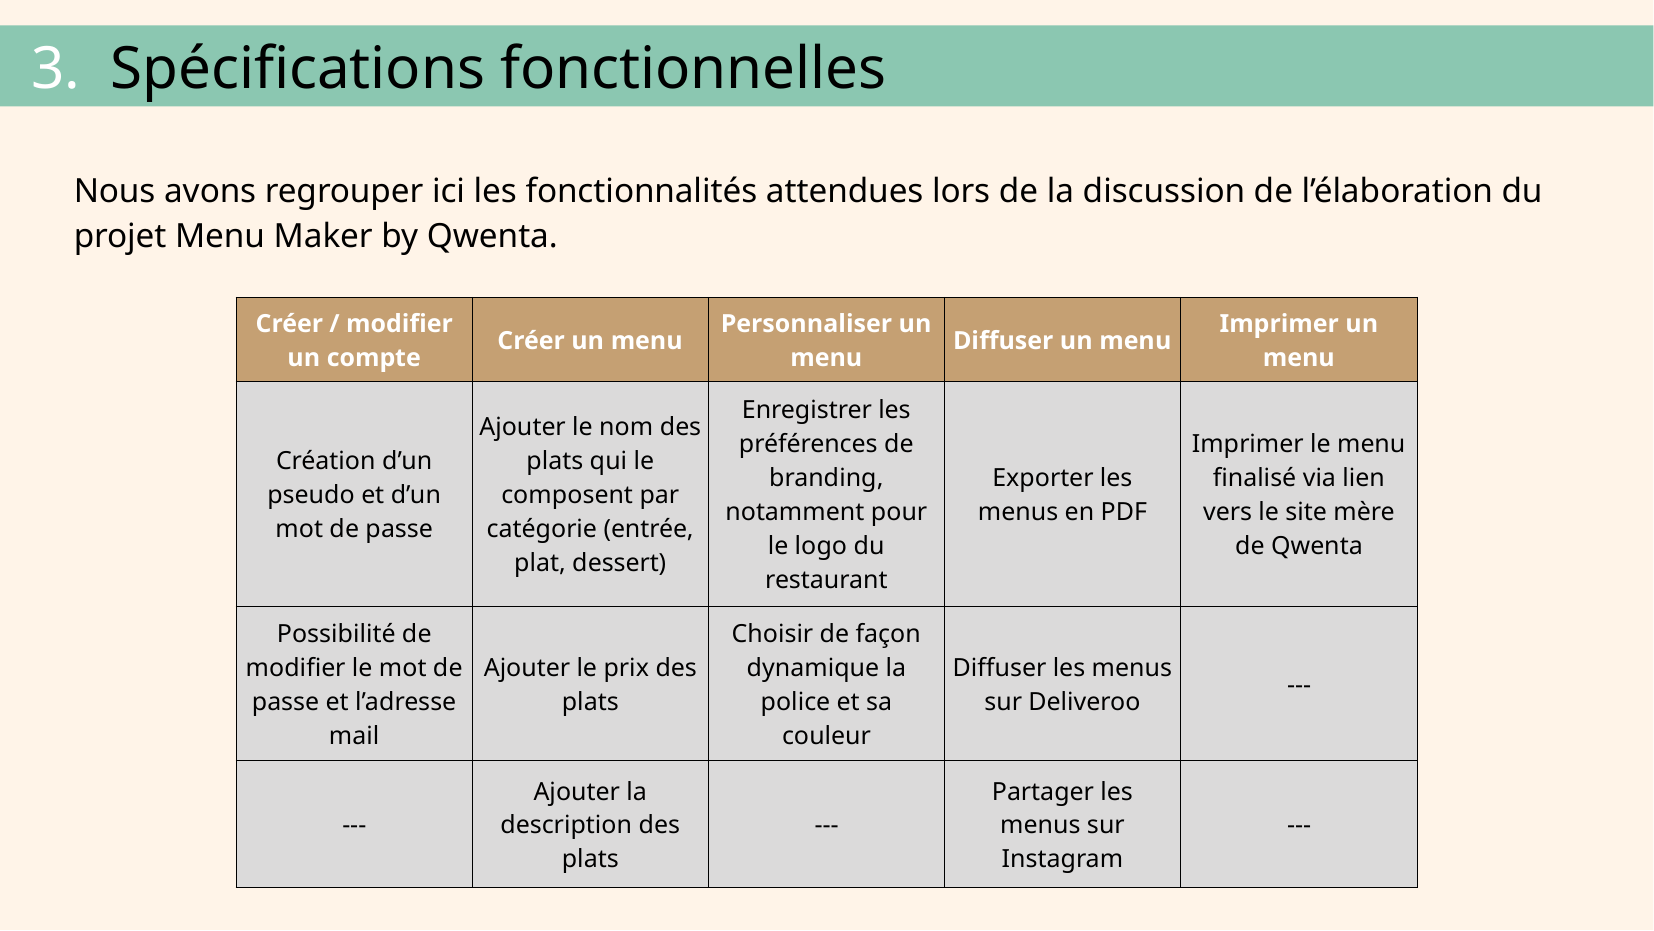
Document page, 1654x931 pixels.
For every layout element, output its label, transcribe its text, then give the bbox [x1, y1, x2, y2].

table_cell --- [1181, 607, 1417, 760]
table_header Personnaliser un menu [709, 298, 944, 381]
title 3. Spécifications fonctionnelles [0, 25, 1654, 107]
table_cell Création d’un pseudo et d’un mot de passe [237, 382, 472, 606]
table_cell Imprimer le menu finalisé via lien vers le site mère de Qwenta [1181, 382, 1417, 606]
text_box Nous avons regrouper ici les fonctionnalités attendues lors de la discussion de l’élaboration du projet Menu Maker by Qwenta. [59, 159, 1595, 278]
table_header Diffuser un menu [945, 298, 1180, 381]
table_header Créer / modifier un compte [237, 298, 472, 381]
table_cell Ajouter le prix des plats [473, 607, 708, 760]
table_cell Choisir de façon dynamique la police et sa couleur [709, 607, 944, 760]
table_cell --- [1181, 761, 1417, 887]
table_cell Diffuser les menus sur Deliveroo [945, 607, 1180, 760]
table_cell --- [237, 761, 472, 887]
table_cell Ajouter le nom des plats qui le composent par catégorie (entrée, plat, dessert) [473, 382, 708, 606]
table_cell Partager les menus sur Instagram [945, 761, 1180, 887]
table_header Créer un menu [473, 298, 708, 381]
table_cell Possibilité de modifier le mot de passe et l’adresse mail [237, 607, 472, 760]
table_cell --- [709, 761, 944, 887]
table_cell Ajouter la description des plats [473, 761, 708, 887]
table_cell Exporter les menus en PDF [945, 382, 1180, 606]
table_cell Enregistrer les préférences de branding, notamment pour le logo du restaurant [709, 382, 944, 606]
table_header Imprimer un menu [1181, 298, 1417, 381]
